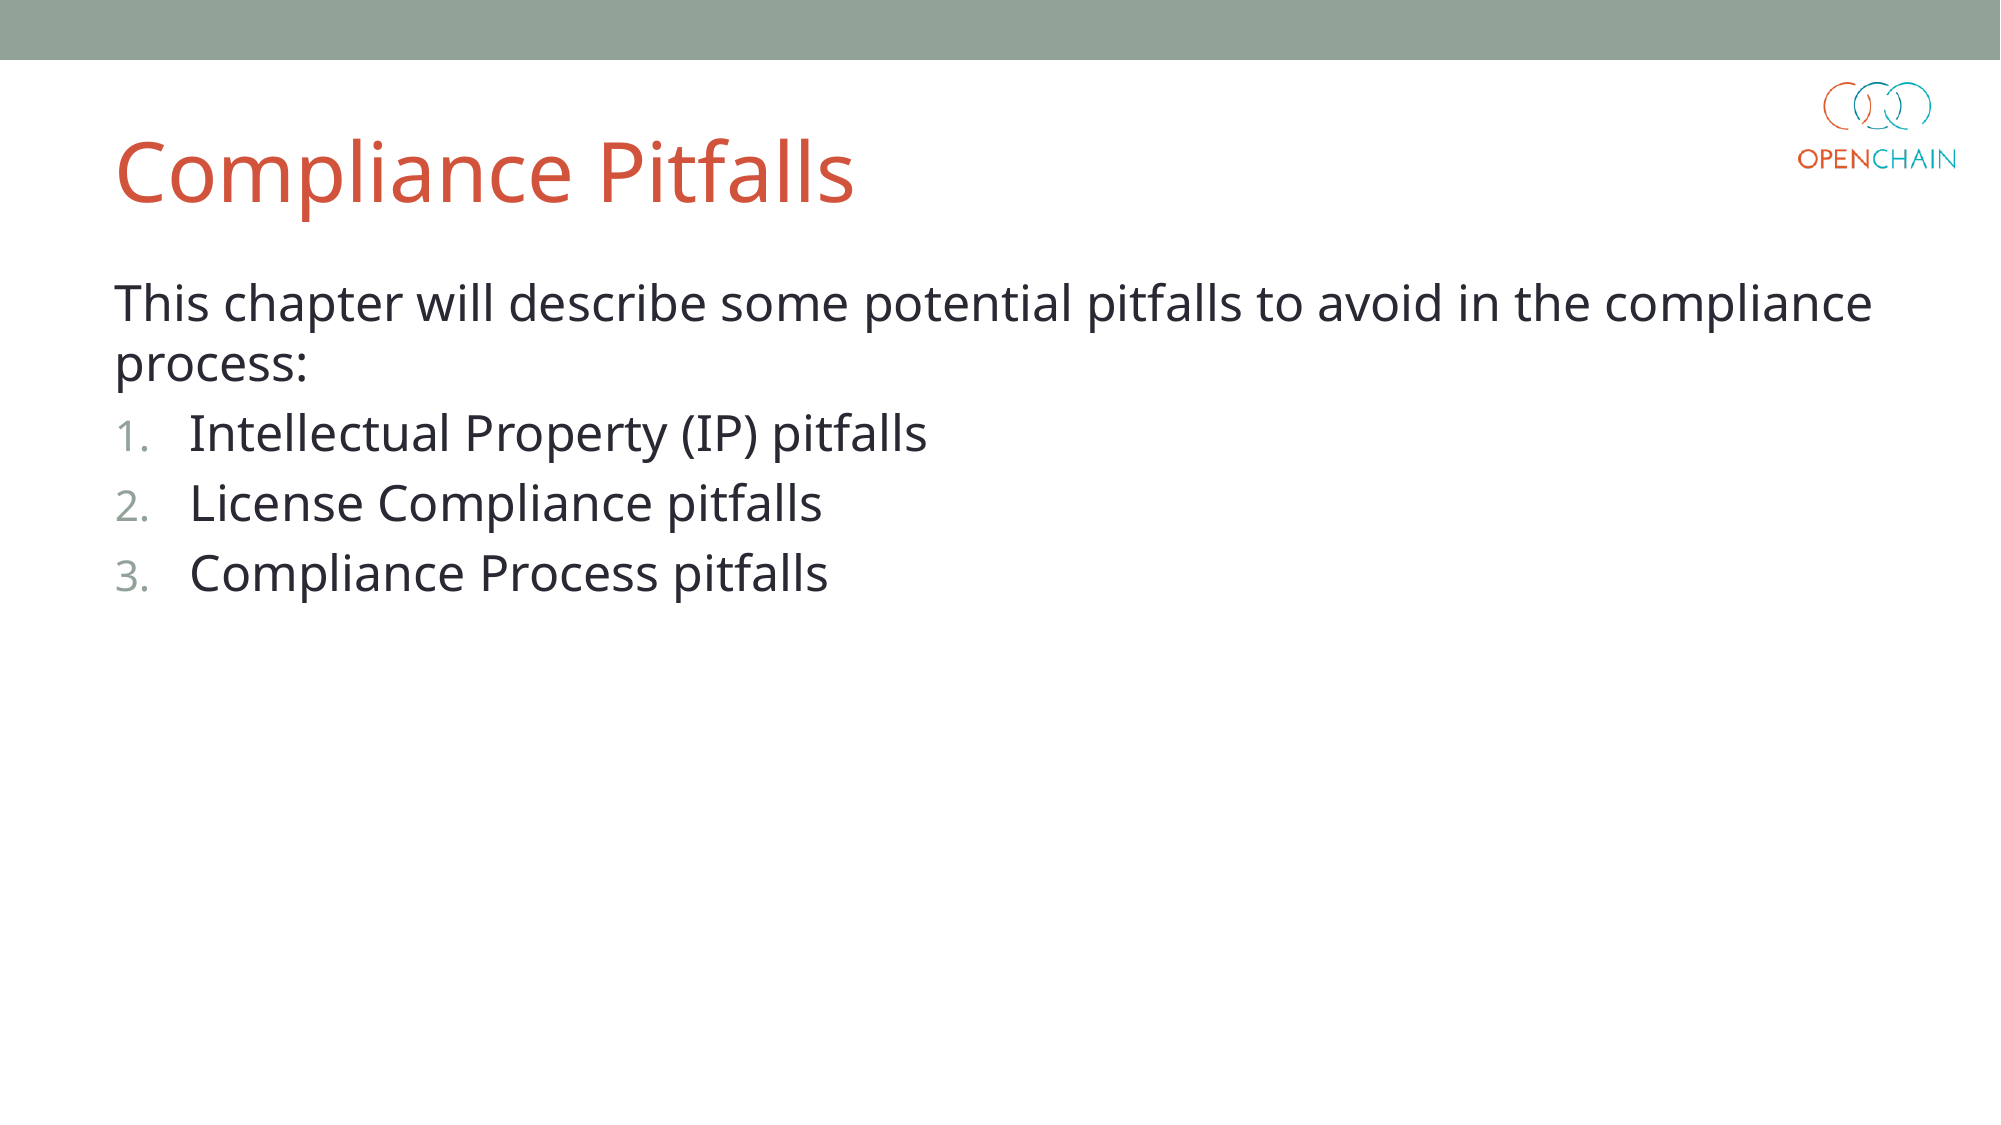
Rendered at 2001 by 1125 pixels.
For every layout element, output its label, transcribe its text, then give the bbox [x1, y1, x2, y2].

text_box Compliance Pitfalls [99, 87, 1900, 250]
text_box This chapter will describe some potential pitfalls to avoid in the compliance process: Intellectual Property (IP) pitfalls License Compliance pitfalls Compliance Process pitfalls [99, 263, 1900, 1064]
picture [1798, 82, 1955, 169]
